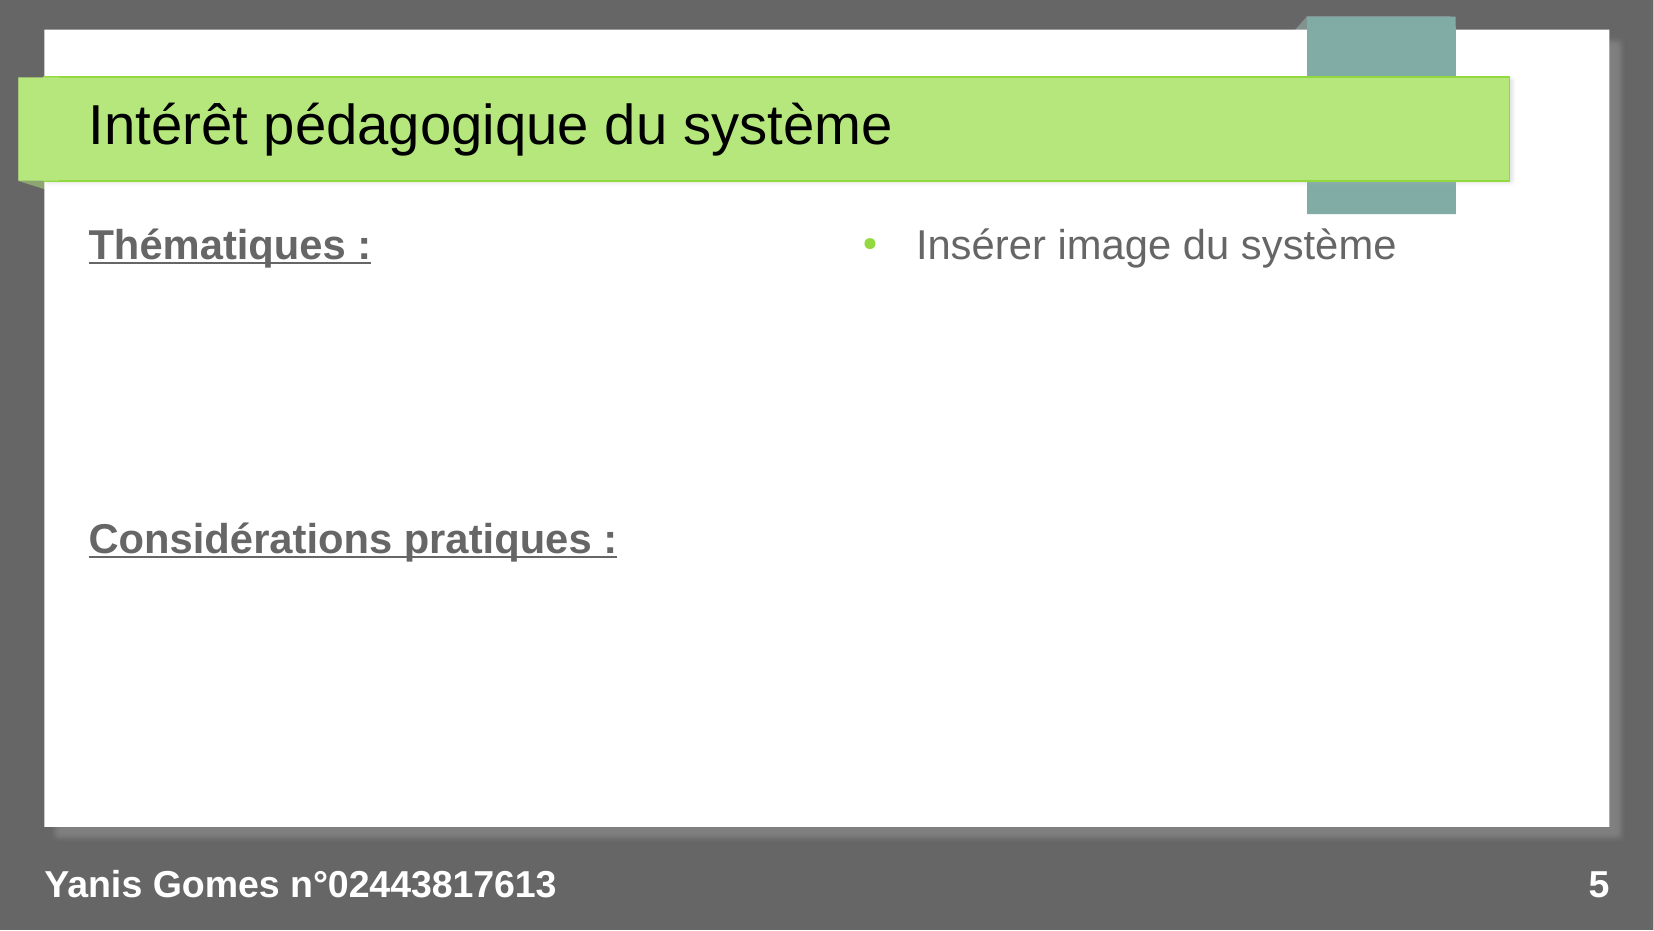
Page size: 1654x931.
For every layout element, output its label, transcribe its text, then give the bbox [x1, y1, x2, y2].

list Considérations pratiques : [88, 515, 810, 798]
list Thématiques : [88, 221, 809, 504]
text_box [974, 856, 1625, 916]
list Insérer image du système [845, 221, 1566, 813]
title Intérêt pédagogique du système [88, 73, 1506, 178]
text_box Yanis Gomes n°02443817613 [29, 856, 680, 916]
